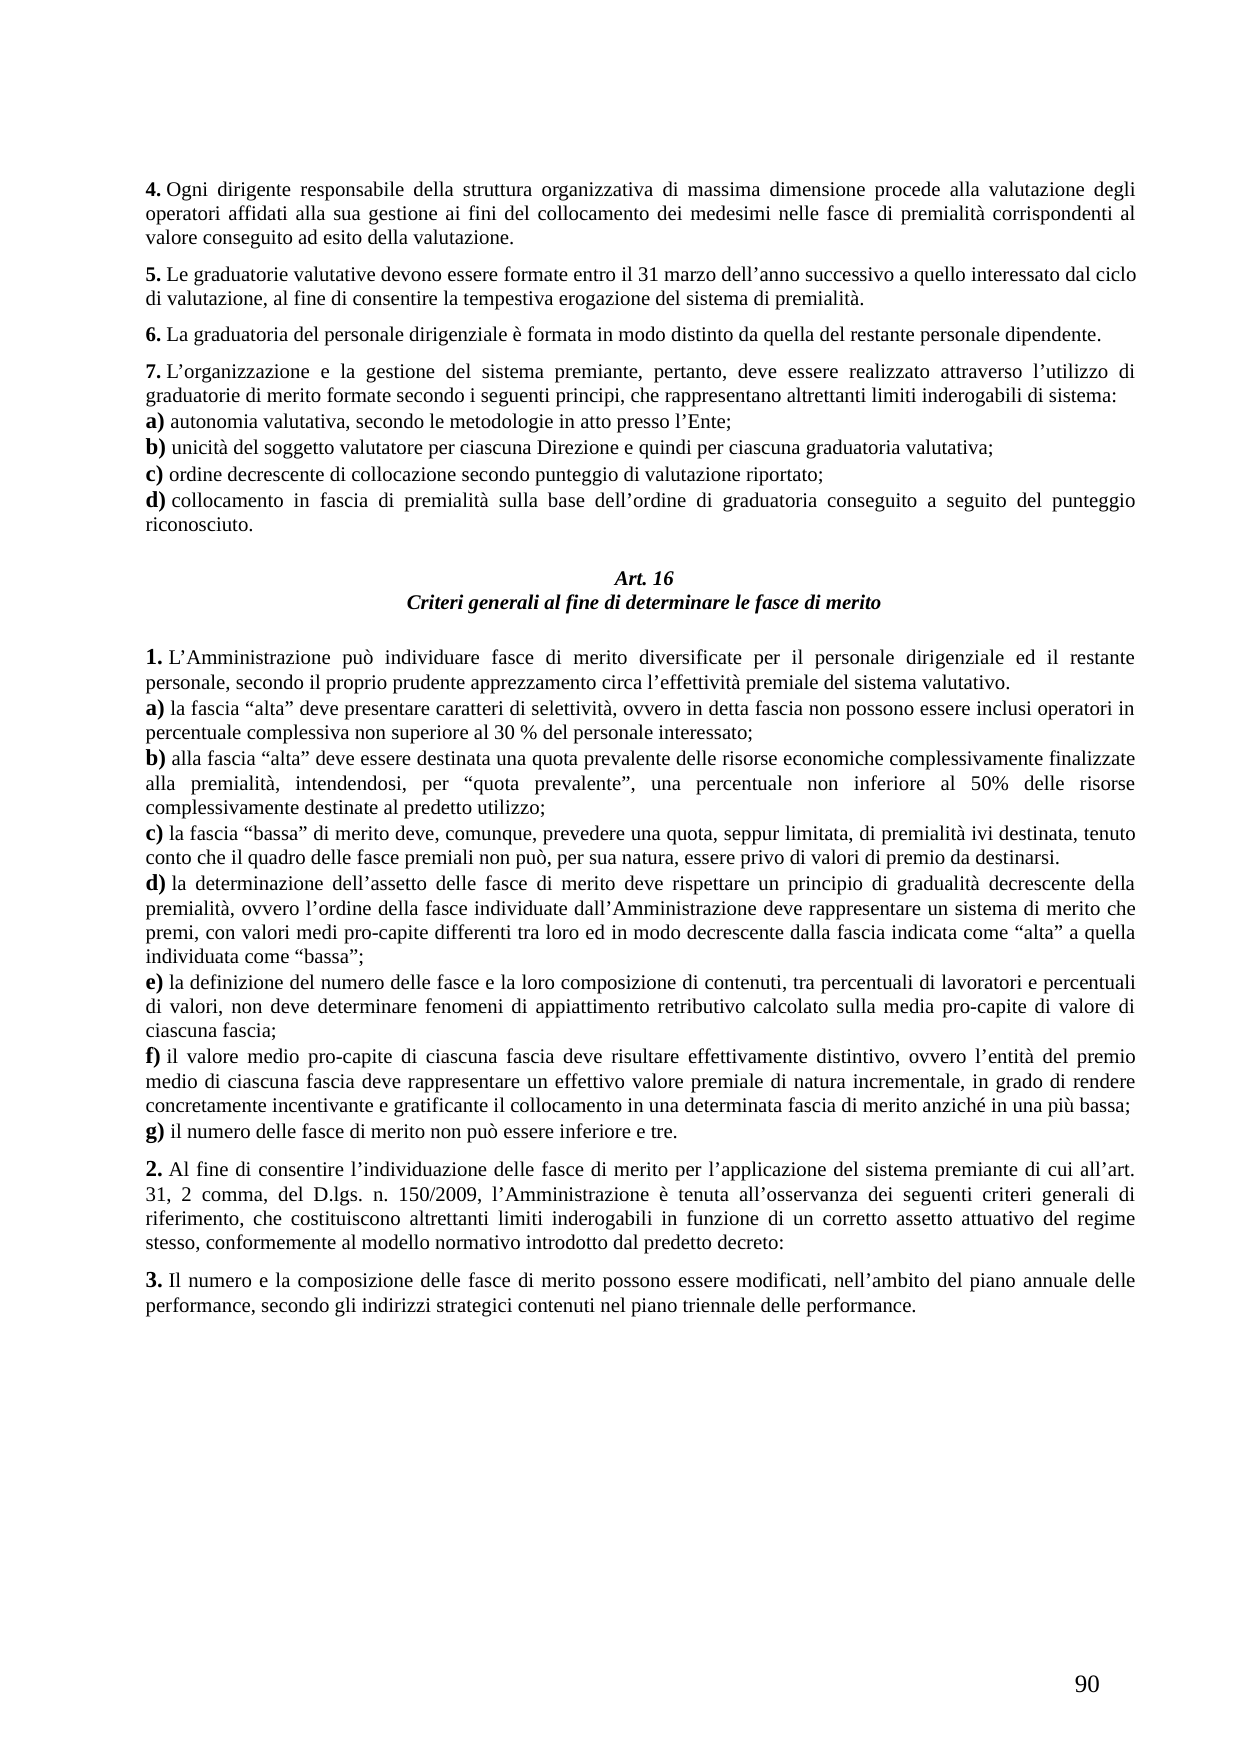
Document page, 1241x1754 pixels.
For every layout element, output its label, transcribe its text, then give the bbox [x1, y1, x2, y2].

list la definizione del numero delle fasce e la loro composizione di contenuti, tra percentuali di lavoratori e percentuali di valori, non deve determinare fenomeni di appiattimento retributivo calcolato sulla media pro-capite di valore di ciascuna fascia; [145, 968, 1137, 1042]
list L’Amministrazione può individuare fasce di merito diversificate per il personale dirigenziale ed il restante personale, secondo il proprio prudente apprezzamento circa l’effettività premiale del sistema valutativo. [145, 643, 1137, 694]
list la fascia “alta” deve presentare caratteri di selettività, ovvero in detta fascia non possono essere inclusi operatori in percentuale complessiva non superiore al 30 % del personale interessato; [145, 694, 1137, 744]
list Il numero e la composizione delle fasce di merito possono essere modificati, nell’ambito del piano annuale delle performance, secondo gli indirizzi strategici contenuti nel piano triennale delle performance. [145, 1266, 1137, 1317]
list alla fascia “alta” deve essere destinata una quota prevalente delle risorse economiche complessivamente finalizzate alla premialità, intendendosi, per “quota prevalente”, una percentuale non inferiore al 50% delle risorse complessivamente destinate al predetto utilizzo; [145, 744, 1137, 819]
list la fascia “bassa” di merito deve, comunque, prevedere una quota, seppur limitata, di premialità ivi destinata, tenuto conto che il quadro delle fasce premiali non può, per sua natura, essere privo di valori di premio da destinarsi. [145, 819, 1137, 869]
list Al fine di consentire l’individuazione delle fasce di merito per l’applicazione del sistema premiante di cui all’art. 31, 2 comma, del D.lgs. n. 150/2009, l’Amministrazione è tenuta all’osservanza dei seguenti criteri generali di riferimento, che costituiscono altrettanti limiti inderogabili in funzione di un corretto assetto attuativo del regime stesso, conformemente al modello normativo introdotto dal predetto decreto: [145, 1155, 1137, 1254]
list autonomia valutativa, secondo le metodologie in atto presso l’Ente; [145, 407, 1137, 433]
list collocamento in fascia di premialità sulla base dell’ordine di graduatoria conseguito a seguito del punteggio riconosciuto. [145, 486, 1137, 536]
text Criteri generali al fine di determinare le fasce di merito [153, 590, 1137, 614]
text Art. 16 [153, 566, 1137, 590]
list la determinazione dell’assetto delle fasce di merito deve rispettare un principio di gradualità decrescente della premialità, ovvero l’ordine della fasce individuate dall’Amministrazione deve rappresentare un sistema di merito che premi, con valori medi pro-capite differenti tra loro ed in modo decrescente dalla fascia indicata come “alta” a quella individuata come “bassa”; [145, 869, 1137, 968]
list Le graduatorie valutative devono essere formate entro il 31 marzo dell’anno successivo a quello interessato dal ciclo di valutazione, al fine di consentire la tempestiva erogazione del sistema di premialità. [145, 262, 1137, 310]
list il numero delle fasce di merito non può essere inferiore e tre. [145, 1117, 1137, 1143]
list Ogni dirigente responsabile della struttura organizzativa di massima dimensione procede alla valutazione degli operatori affidati alla sua gestione ai fini del collocamento dei medesimi nelle fasce di premialità corrispondenti al valore conseguito ad esito della valutazione. [145, 177, 1137, 249]
list ordine decrescente di collocazione secondo punteggio di valutazione riportato; [145, 459, 1137, 486]
list La graduatoria del personale dirigenziale è formata in modo distinto da quella del restante personale dipendente. [145, 322, 1137, 346]
list unicità del soggetto valutatore per ciascuna Direzione e quindi per ciascuna graduatoria valutativa; [145, 433, 1137, 459]
list il valore medio pro-capite di ciascuna fascia deve risultare effettivamente distintivo, ovvero l’entità del premio medio di ciascuna fascia deve rappresentare un effettivo valore premiale di natura incrementale, in grado di rendere concretamente incentivante e gratificante il collocamento in una determinata fascia di merito anziché in una più bassa; [145, 1042, 1137, 1117]
list L’organizzazione e la gestione del sistema premiante, pertanto, deve essere realizzato attraverso l’utilizzo di graduatorie di merito formate secondo i seguenti principi, che rappresentano altrettanti limiti inderogabili di sistema: [145, 359, 1137, 407]
